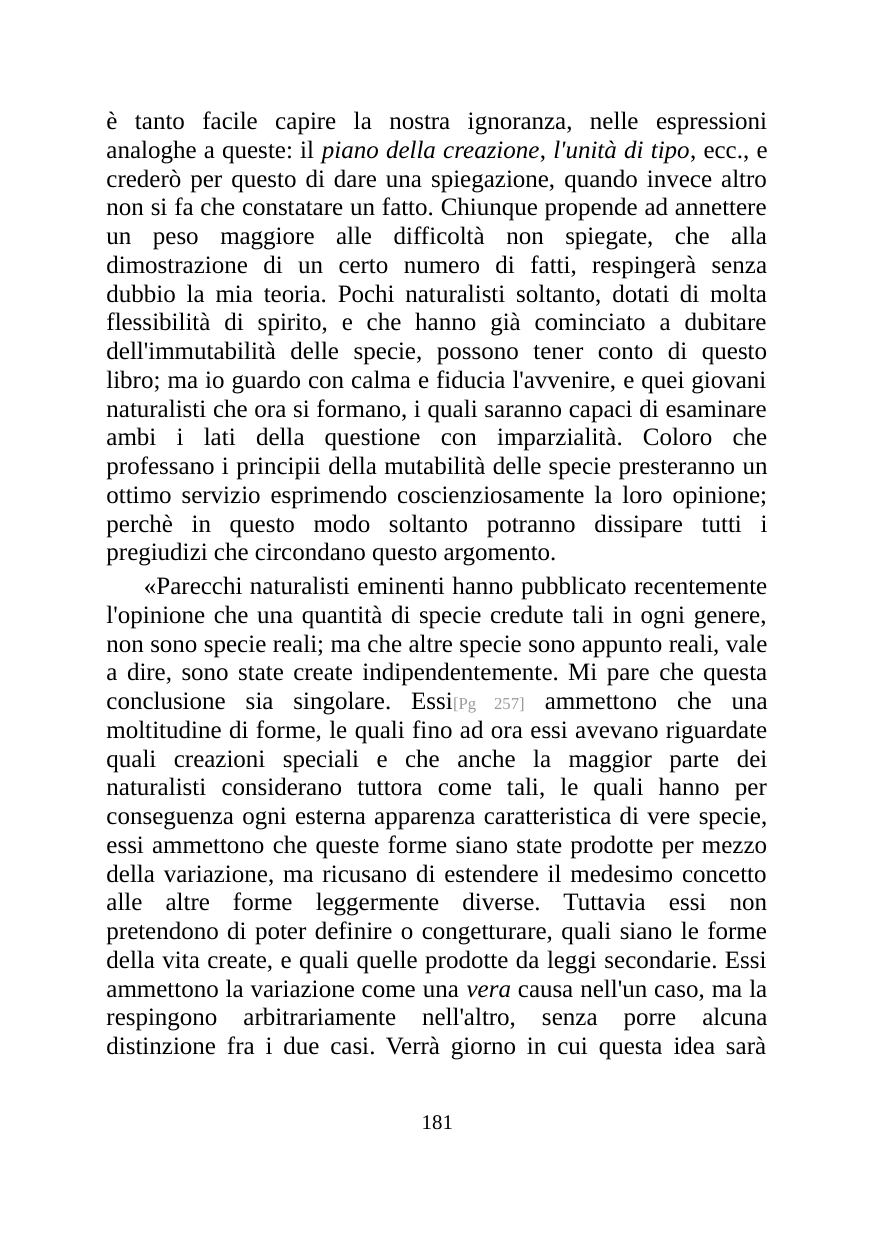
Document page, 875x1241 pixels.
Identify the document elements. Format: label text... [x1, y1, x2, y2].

text «Parecchi naturalisti eminenti hanno pubblicato recentemente l'opinione che una quantità di specie credute tali in ogni genere, non sono specie reali; ma che altre specie sono appunto reali, vale a dire, sono state create indipendentemente. Mi pare che questa conclusione sia singolare. Essi[Pg 257] ammettono che una moltitudine di forme, le quali fino ad ora essi avevano riguardate quali creazioni speciali e che anche la maggior parte dei naturalisti considerano tuttora come tali, le quali hanno per conseguenza ogni esterna apparenza caratteristica di vere specie, essi ammettono che queste forme siano state prodotte per mezzo della variazione, ma ricusano di estendere il medesimo concetto alle altre forme leggermente diverse. Tuttavia essi non pretendono di poter definire o congetturare, quali siano le forme della vita create, e quali quelle prodotte da leggi secondarie. Essi ammettono la variazione come una vera causa nell'un caso, ma la respingono arbitrariamente nell'altro, senza porre alcuna distinzione fra i due casi. Verrà giorno in cui questa idea sarà [106, 571, 768, 1060]
text è tanto facile capire la nostra ignoranza, nelle espressioni analoghe a queste: il piano della creazione, l'unità di tipo, ecc., e crederò per questo di dare una spiegazione, quando invece altro non si fa che constatare un fatto. Chiunque propende ad annettere un peso maggiore alle difficoltà non spiegate, che alla dimostrazione di un certo numero di fatti, respingerà senza dubbio la mia teoria. Pochi naturalisti soltanto, dotati di molta flessibilità di spirito, e che hanno già cominciato a dubitare dell'immutabilità delle specie, possono tener conto di questo libro; ma io guardo con calma e fiducia l'avvenire, e quei giovani naturalisti che ora si formano, i quali saranno capaci di esaminare ambi i lati della questione con imparzialità. Coloro che professano i principii della mutabilità delle specie presteranno un ottimo servizio esprimendo coscienziosamente la loro opinione; perchè in questo modo soltanto potranno dissipare tutti i pregiudizi che circondano questo argomento. [106, 106, 768, 566]
